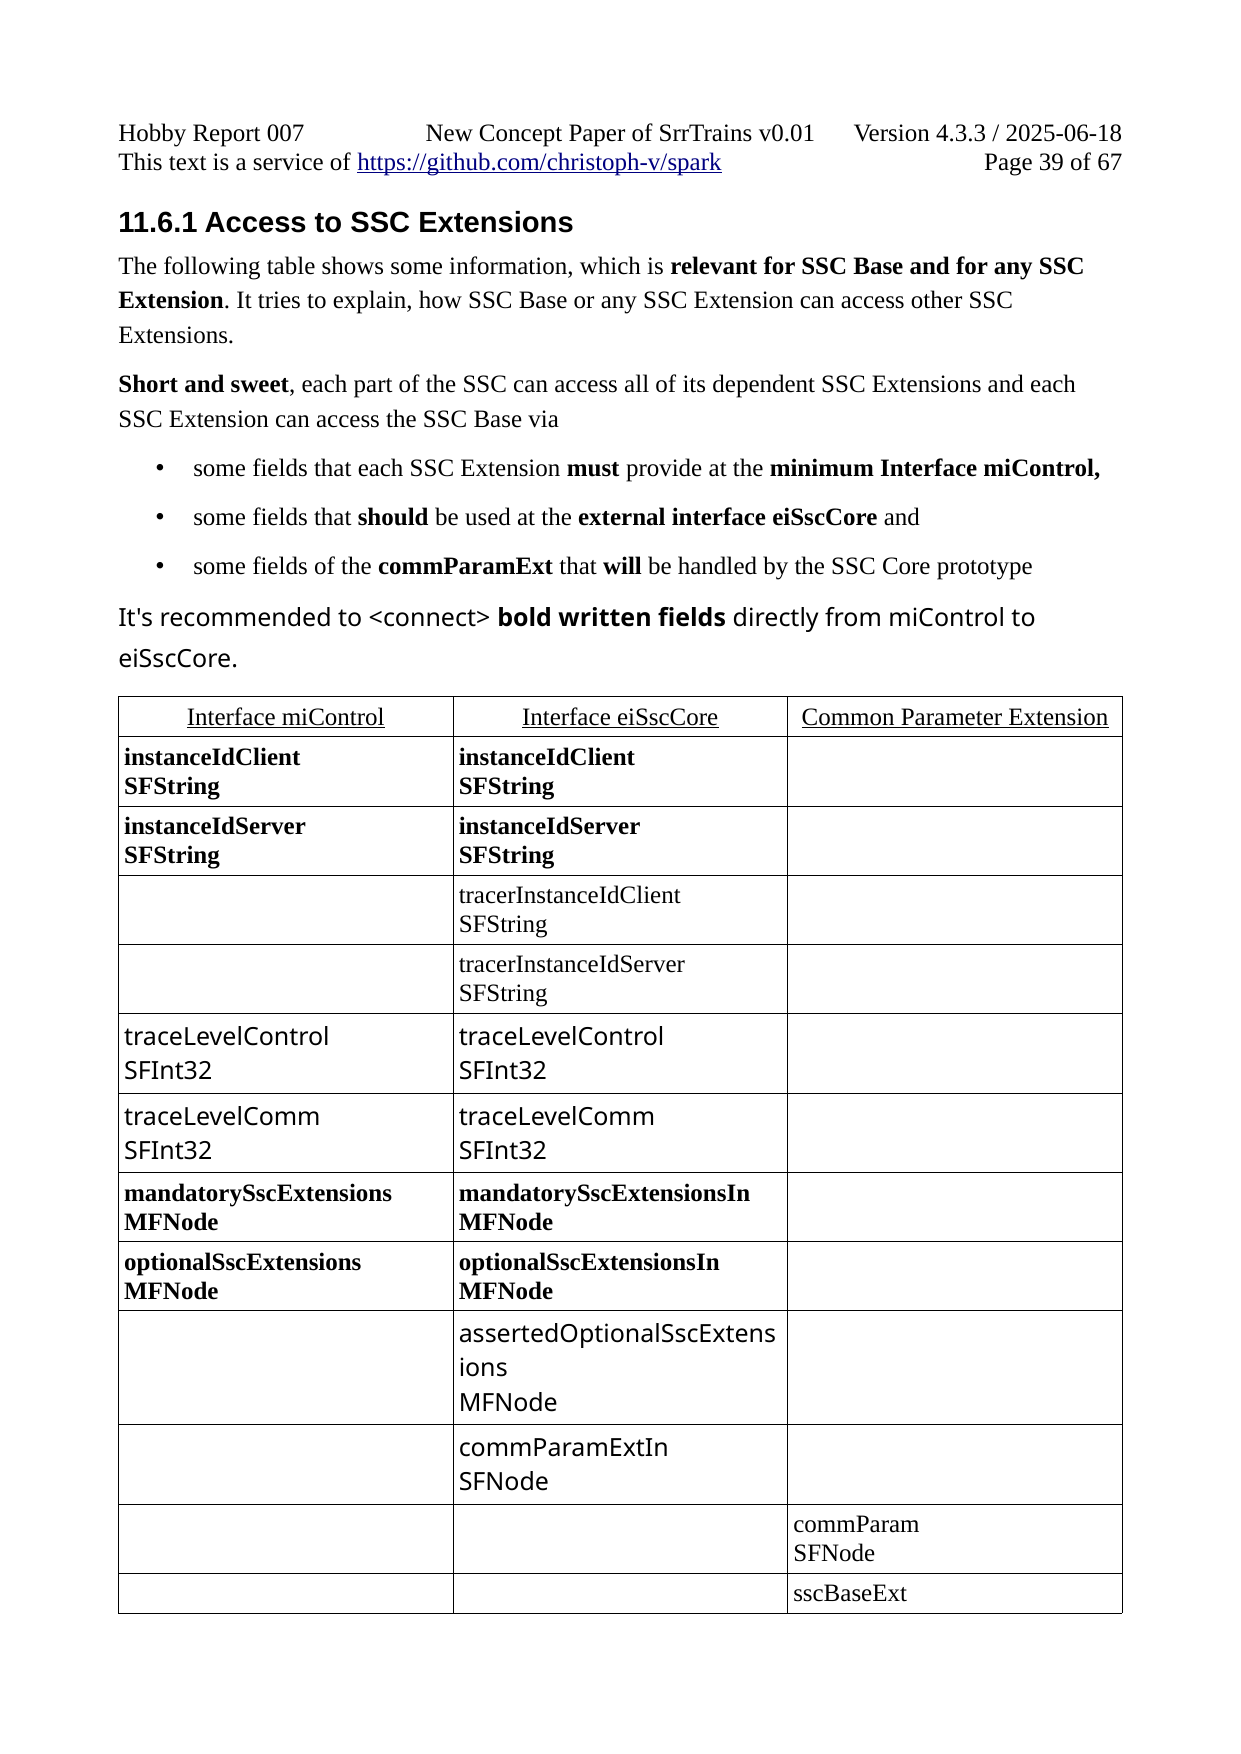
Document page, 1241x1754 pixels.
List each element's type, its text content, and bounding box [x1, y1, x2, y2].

table_cell [788, 1242, 1122, 1310]
table_cell [788, 1173, 1122, 1241]
table_cell [788, 807, 1122, 874]
table_header Common Parameter Extension [788, 697, 1122, 736]
text It's recommended to <connect> bold written fields directly from miControl to eiSscCore. [118, 600, 1122, 675]
table_cell instanceIdClient SFString [119, 737, 453, 806]
table_header Interface miControl [119, 697, 453, 736]
table_cell traceLevelComm SFInt32 [454, 1094, 787, 1172]
table_cell optionalSscExtensionsIn MFNode [454, 1242, 787, 1310]
table_cell mandatorySscExtensionsIn MFNode [454, 1173, 787, 1241]
table_cell [788, 1425, 1122, 1504]
text Short and sweet, each part of the SSC can access all of its dependent SSC Extensions and each SSC Extension can access the SSC Base via [118, 369, 1122, 432]
table_cell [119, 1574, 453, 1613]
table_cell tracerInstanceIdClient SFString [454, 876, 787, 944]
table_cell [454, 1574, 787, 1613]
list some fields of the commParamExt that will be handled by the SSC Core prototype [156, 551, 1122, 579]
table_cell [788, 737, 1122, 806]
table_cell traceLevelControl SFInt32 [454, 1014, 787, 1092]
table_cell tracerInstanceIdServer SFString [454, 945, 787, 1013]
table_cell [788, 1014, 1122, 1092]
table_cell assertedOptionalSscExtensions MFNode [454, 1311, 787, 1424]
table_cell [788, 945, 1122, 1013]
text The following table shows some information, which is relevant for SSC Base and for any SSC Extension. It tries to explain, how SSC Base or any SSC Extension can access other SSC Extensions. [118, 251, 1122, 349]
subtitle 11.6.1 Access to SSC Extensions [118, 205, 1122, 239]
table_cell [119, 876, 453, 944]
table_cell instanceIdServer SFString [119, 807, 453, 874]
table_cell [119, 1505, 453, 1573]
table_cell [788, 1311, 1122, 1424]
table_cell [119, 1425, 453, 1504]
table_cell [788, 876, 1122, 944]
table_cell optionalSscExtensions MFNode [119, 1242, 453, 1310]
table_cell [788, 1094, 1122, 1172]
table_cell [454, 1505, 787, 1573]
table_cell commParam SFNode [788, 1505, 1122, 1573]
table_cell sscBaseExt [788, 1574, 1122, 1613]
table_cell mandatorySscExtensions MFNode [119, 1173, 453, 1241]
table_cell [119, 945, 453, 1013]
table_cell traceLevelControl SFInt32 [119, 1014, 453, 1092]
table_cell commParamExtIn SFNode [454, 1425, 787, 1504]
table_cell instanceIdServer SFString [454, 807, 787, 874]
list some fields that each SSC Extension must provide at the minimum Interface miControl, [156, 453, 1122, 481]
table_cell instanceIdClient SFString [454, 737, 787, 806]
table_cell traceLevelComm SFInt32 [119, 1094, 453, 1172]
table_cell [119, 1311, 453, 1424]
list some fields that should be used at the external interface eiSscCore and [156, 502, 1122, 531]
table_header Interface eiSscCore [454, 697, 787, 736]
